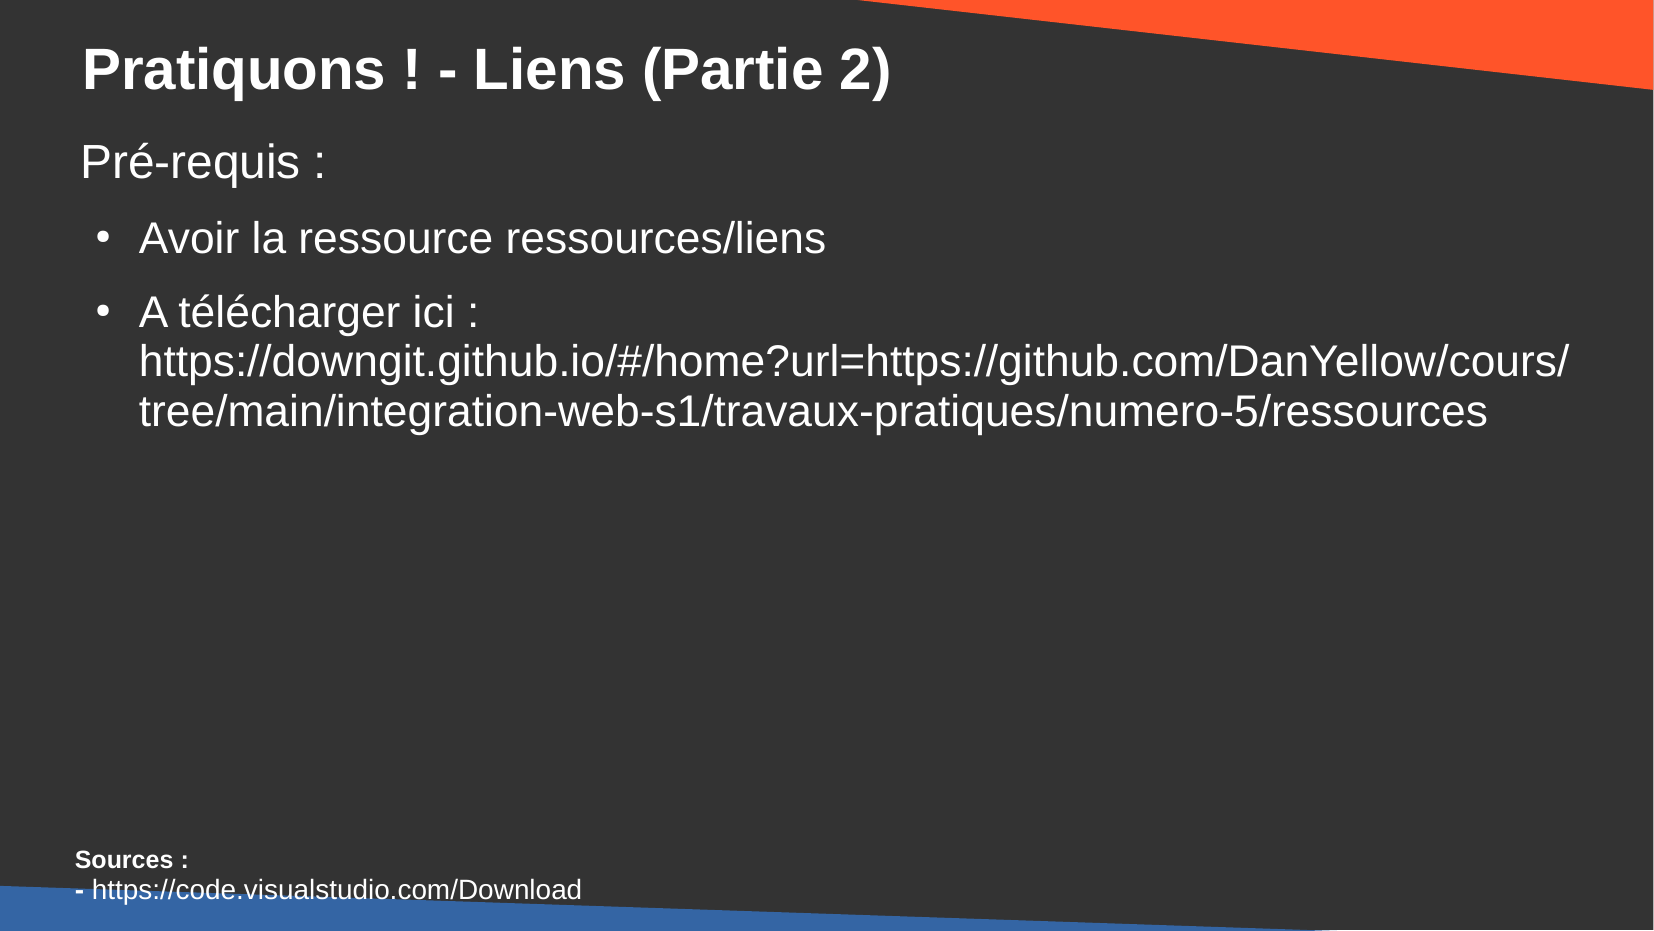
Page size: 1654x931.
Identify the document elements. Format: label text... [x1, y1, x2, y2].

text_box Sources : - https://code.visualstudio.com/Download [60, 838, 1146, 928]
list Pré-requis : Avoir la ressource ressources/liens A télécharger ici : https://downgit.github.io/#/home?url=https://github.com/DanYellow/cours/tree/main/integration-web-s1/travaux-pratiques/numero-5/ressources [80, 135, 1620, 473]
title Pratiquons ! - Liens (Partie 2) [82, 37, 1571, 114]
text_box [857, 0, 1654, 90]
text_box [0, 885, 1337, 931]
